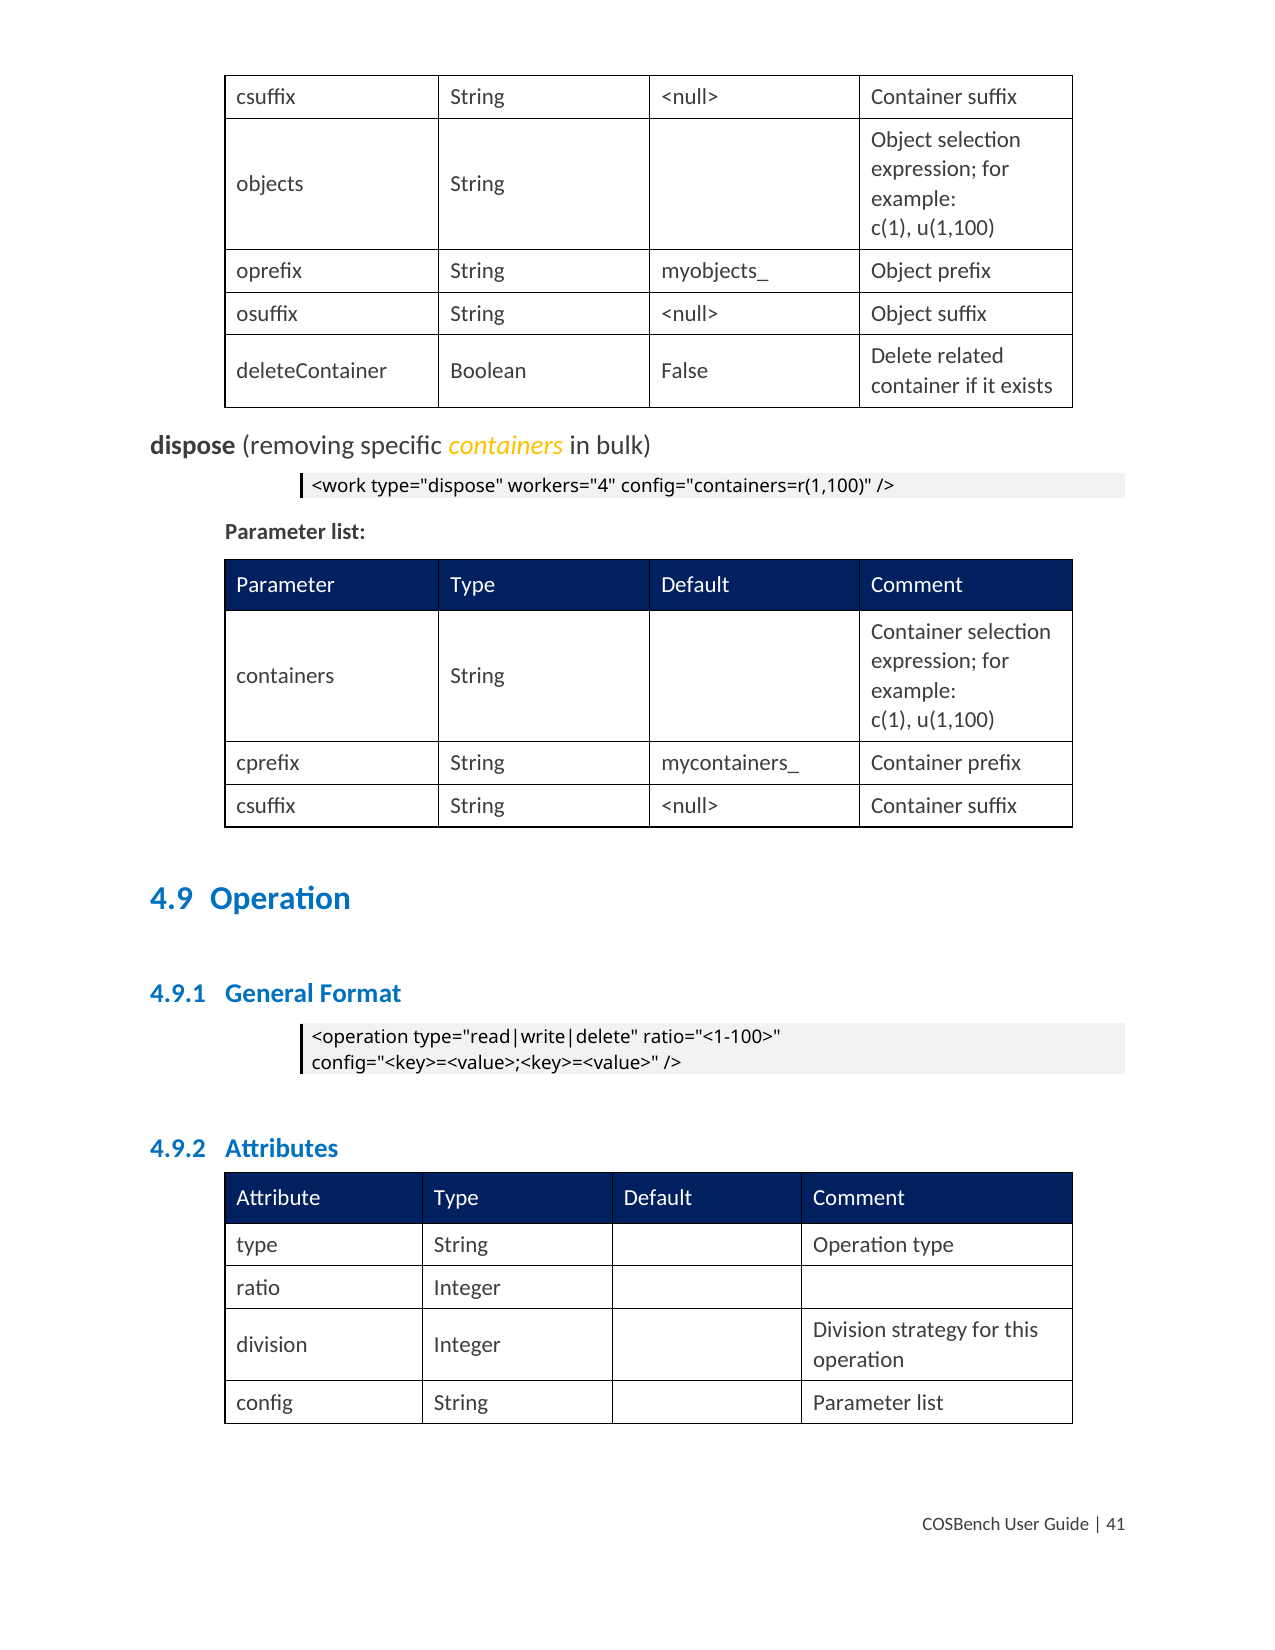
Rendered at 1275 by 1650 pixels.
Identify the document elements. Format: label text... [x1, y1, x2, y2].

table_cell Container prefix [860, 742, 1072, 783]
table_cell Parameter list [802, 1381, 1072, 1423]
text <operation type="read|write|delete" ratio="<1-100>" config="<key>=<value>;<key>=<value>" /> [300, 1023, 1125, 1074]
subtitle dispose (removing specific containers in bulk) [150, 428, 1125, 461]
table_cell String [439, 611, 649, 741]
table_cell myobjects_ [650, 250, 859, 292]
table_header Comment [802, 1173, 1072, 1223]
table_header Default [613, 1173, 801, 1223]
table_cell [613, 1309, 801, 1380]
table_cell String [439, 785, 649, 826]
text Parameter list: [225, 517, 1125, 545]
table_cell Integer [423, 1309, 612, 1380]
table_cell containers [226, 611, 438, 741]
table_cell <null> [650, 293, 859, 334]
table_cell [650, 119, 859, 249]
table_cell type [226, 1224, 422, 1265]
table_cell String [439, 76, 649, 118]
table_header Default [650, 560, 859, 610]
table_header Attribute [226, 1173, 422, 1223]
table_cell Division strategy for this operation [802, 1309, 1072, 1380]
table_cell deleteContainer [226, 335, 438, 407]
table_cell Object prefix [860, 250, 1072, 292]
table_cell ratio [226, 1266, 422, 1308]
table_cell objects [226, 119, 438, 249]
table_cell Object selection expression; for example: c(1), u(1,100) [860, 119, 1072, 249]
table_cell Boolean [439, 335, 649, 407]
table_cell [802, 1266, 1072, 1308]
table_cell Container selection expression; for example: c(1), u(1,100) [860, 611, 1072, 741]
subtitle Operation [150, 877, 1125, 918]
table_cell String [439, 742, 649, 783]
table_cell Container suffix [860, 76, 1072, 118]
table_header Type [439, 560, 649, 610]
table_cell False [650, 335, 859, 407]
table_cell [650, 611, 859, 741]
table_cell cprefix [226, 742, 438, 783]
table_cell <null> [650, 76, 859, 118]
table_header Comment [860, 560, 1072, 610]
table_cell division [226, 1309, 422, 1380]
table_cell <null> [650, 785, 859, 826]
table_cell mycontainers_ [650, 742, 859, 783]
subtitle General Format [150, 976, 1125, 1009]
table_cell String [423, 1224, 612, 1265]
table_cell [613, 1381, 801, 1423]
table_cell oprefix [226, 250, 438, 292]
table_cell [613, 1224, 801, 1265]
table_cell Operation type [802, 1224, 1072, 1265]
table_header Type [423, 1173, 612, 1223]
table_cell String [423, 1381, 612, 1423]
table_cell Integer [423, 1266, 612, 1308]
table_cell csuffix [226, 785, 438, 826]
table_cell String [439, 250, 649, 292]
table_cell Object suffix [860, 293, 1072, 334]
table_cell Delete related container if it exists [860, 335, 1072, 407]
subtitle Attributes [150, 1131, 1125, 1164]
table_cell [613, 1266, 801, 1308]
table_cell String [439, 293, 649, 334]
table_header Parameter [226, 560, 438, 610]
table_cell config [226, 1381, 422, 1423]
table_cell osuffix [226, 293, 438, 334]
table_cell csuffix [226, 76, 438, 118]
text <work type="dispose" workers="4" config="containers=r(1,100)" /> [303, 473, 1125, 498]
table_cell String [439, 119, 649, 249]
table_cell Container suffix [860, 785, 1072, 826]
